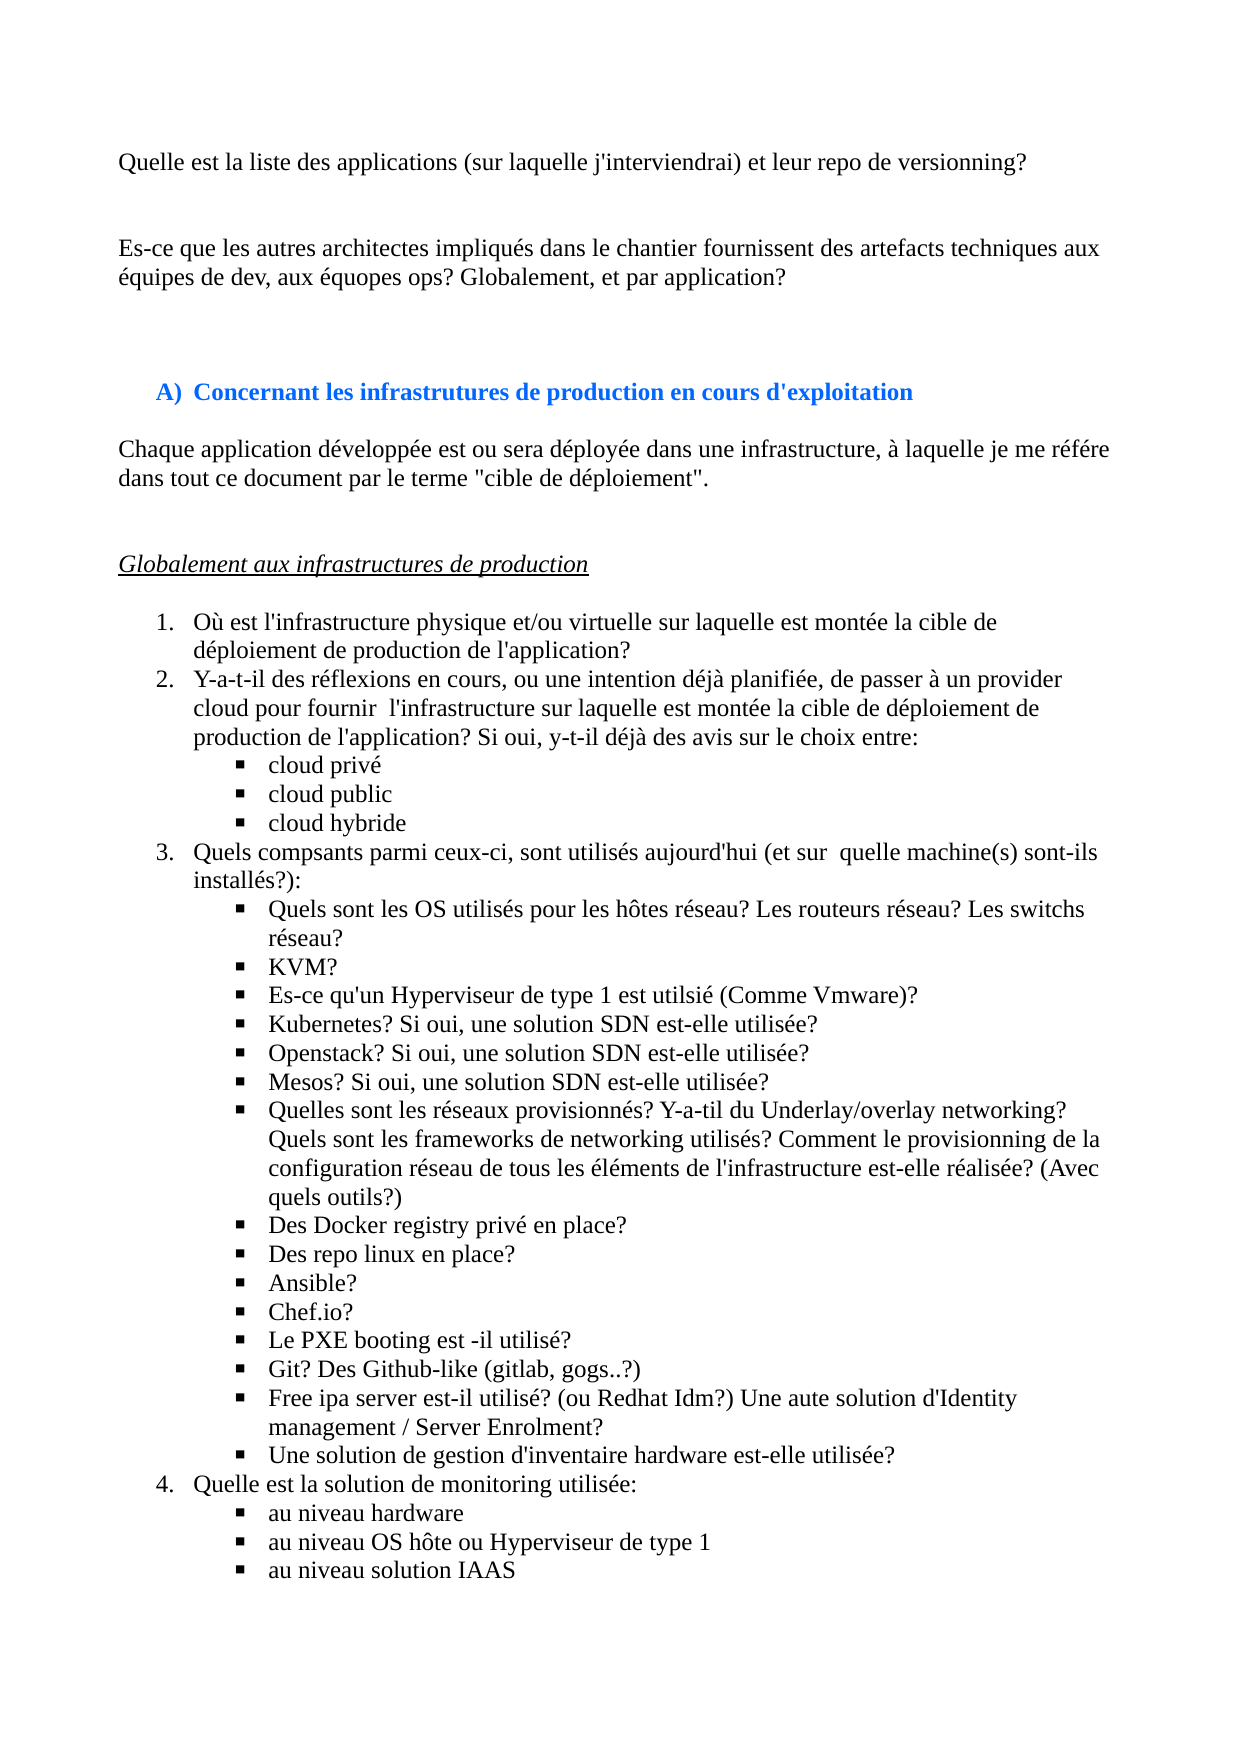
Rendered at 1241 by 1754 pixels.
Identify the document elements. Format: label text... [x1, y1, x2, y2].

text Chaque application développée est ou sera déployée dans une infrastructure, à laquelle je me référe dans tout ce document par le terme "cible de déploiement". [118, 434, 1122, 492]
list Free ipa server est-il utilisé? (ou Redhat Idm?) Une aute solution d'Identity management / Server Enrolment? [231, 1383, 1122, 1441]
list Concernant les infrastrutures de production en cours d'exploitation [156, 377, 1122, 406]
list cloud privé [231, 751, 1122, 779]
list Une solution de gestion d'inventaire hardware est-elle utilisée? [231, 1441, 1122, 1469]
list Où est l'infrastructure physique et/ou virtuelle sur laquelle est montée la cible de déploiement de production de l'application? [156, 607, 1122, 664]
list au niveau hardware [231, 1498, 1122, 1527]
list Quelle est la solution de monitoring utilisée: [156, 1469, 1122, 1498]
text Quelle est la liste des applications (sur laquelle j'interviendrai) et leur repo de versionning? [118, 147, 1122, 176]
list Ansible? [231, 1268, 1122, 1297]
list KVM? [231, 952, 1122, 981]
list cloud hybride [231, 808, 1122, 837]
list Des repo linux en place? [231, 1239, 1122, 1268]
list Le PXE booting est -il utilisé? [231, 1326, 1122, 1354]
list Y-a-t-il des réflexions en cours, ou une intention déjà planifiée, de passer à un provider cloud pour fournir l'infrastructure sur laquelle est montée la cible de déploiement de production de l'application? Si oui, y-t-il déjà des avis sur le choix entre: [156, 664, 1122, 751]
list Git? Des Github-like (gitlab, gogs..?) [231, 1354, 1122, 1383]
text Es-ce que les autres architectes impliqués dans le chantier fournissent des artefacts techniques aux équipes de dev, aux équopes ops? Globalement, et par application? [118, 233, 1122, 291]
list Quelles sont les réseaux provisionnés? Y-a-til du Underlay/overlay networking? Quels sont les frameworks de networking utilisés? Comment le provisionning de la configuration réseau de tous les éléments de l'infrastructure est-elle réalisée? (Avec quels outils?) [231, 1096, 1122, 1211]
list cloud public [231, 779, 1122, 808]
list Es-ce qu'un Hyperviseur de type 1 est utilsié (Comme Vmware)? [231, 981, 1122, 1009]
list au niveau solution IAAS [231, 1556, 1122, 1584]
list Quels sont les OS utilisés pour les hôtes réseau? Les routeurs réseau? Les switchs réseau? [231, 894, 1122, 952]
text Globalement aux infrastructures de production [118, 549, 1122, 578]
list Chef.io? [231, 1297, 1122, 1326]
list Openstack? Si oui, une solution SDN est-elle utilisée? [231, 1038, 1122, 1067]
list Quels compsants parmi ceux-ci, sont utilisés aujourd'hui (et sur quelle machine(s) sont-ils installés?): [156, 837, 1122, 894]
list au niveau OS hôte ou Hyperviseur de type 1 [231, 1527, 1122, 1556]
list Des Docker registry privé en place? [231, 1211, 1122, 1239]
list Kubernetes? Si oui, une solution SDN est-elle utilisée? [231, 1009, 1122, 1038]
list Mesos? Si oui, une solution SDN est-elle utilisée? [231, 1067, 1122, 1096]
